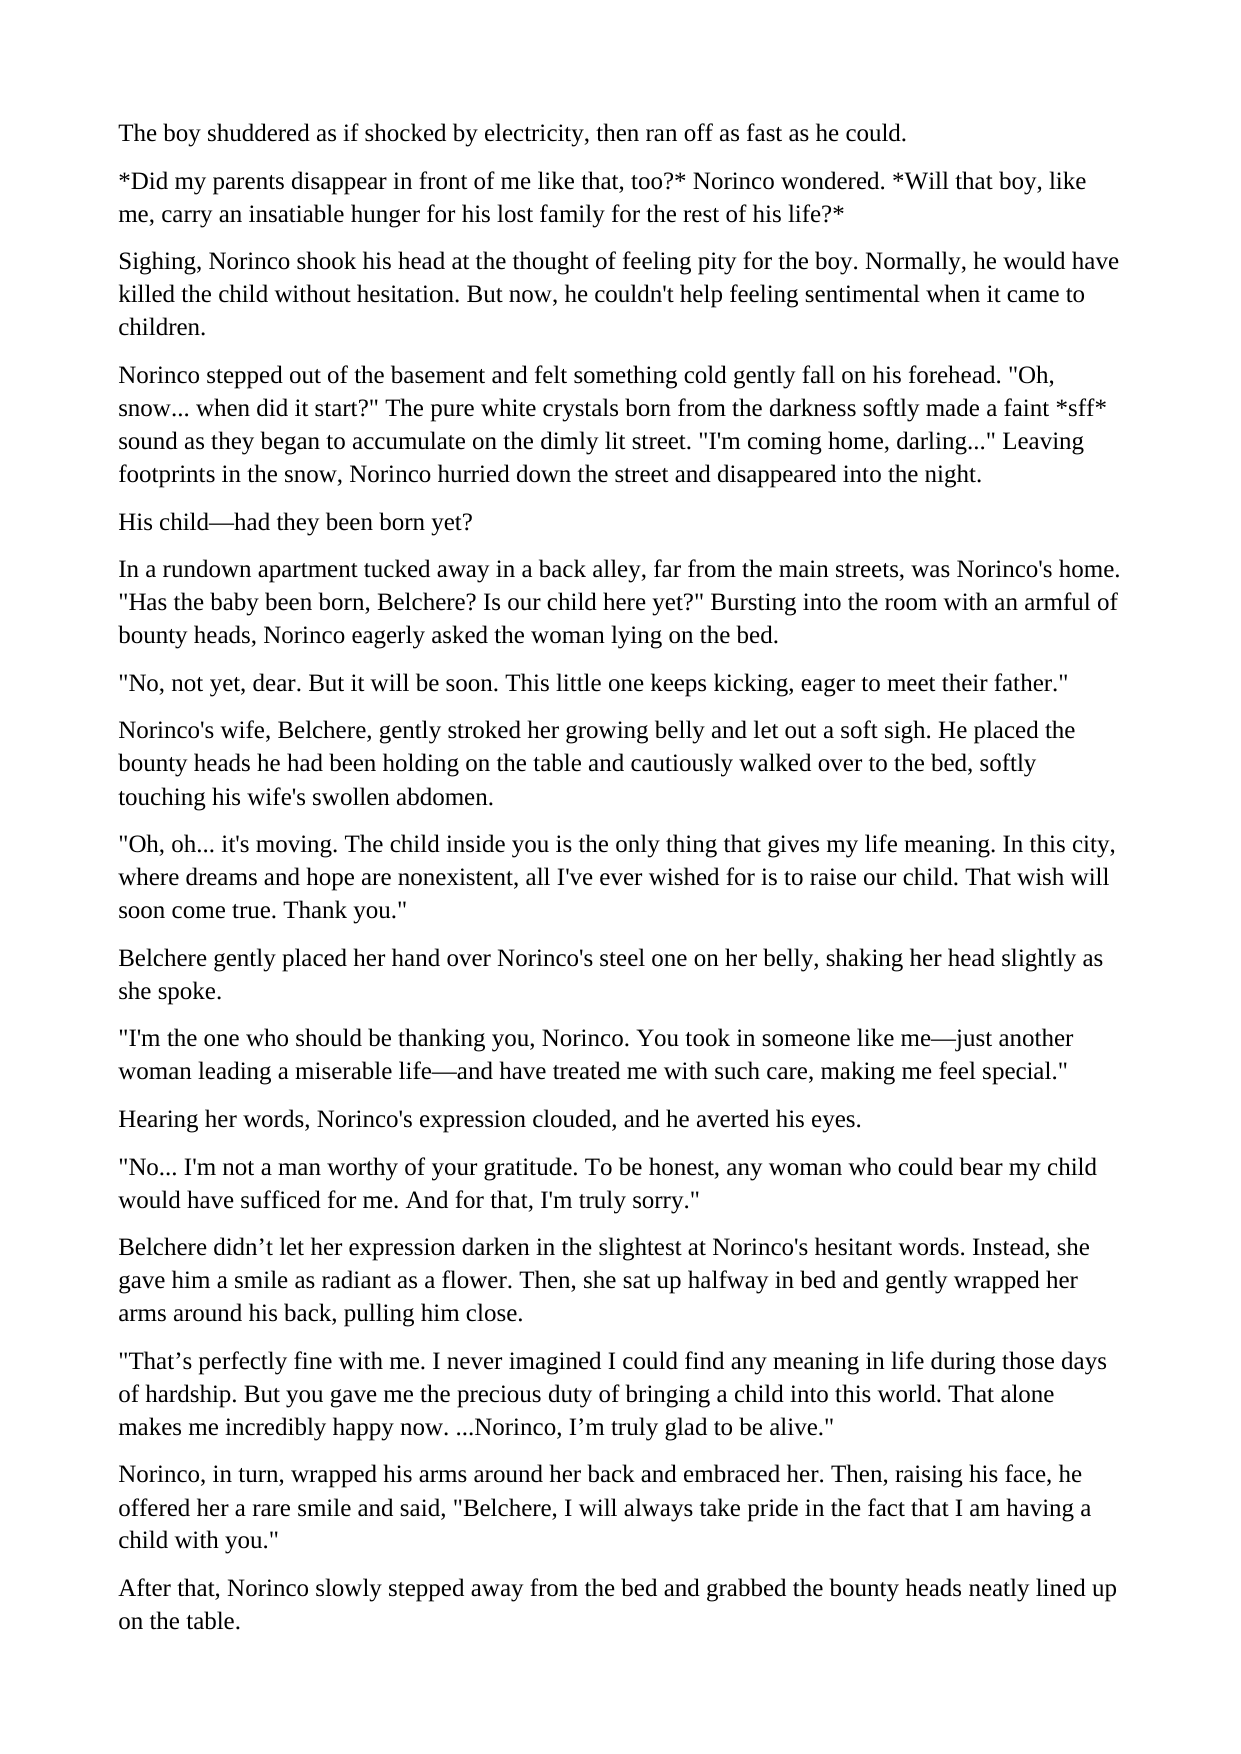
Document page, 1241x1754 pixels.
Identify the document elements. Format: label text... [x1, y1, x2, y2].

text *Did my parents disappear in front of me like that, too?* Norinco wondered. *Will that boy, like me, carry an insatiable hunger for his lost family for the rest of his life?* [118, 166, 1122, 227]
text After that, Norinco slowly stepped away from the bed and grabbed the bounty heads neatly lined up on the table. [118, 1573, 1122, 1635]
text The boy shuddered as if shocked by electricity, then ran off as fast as he could. [118, 118, 1122, 147]
text Hearing her words, Norinco's expression clouded, and he averted his eyes. [118, 1104, 1122, 1133]
text Norinco stepped out of the basement and felt something cold gently fall on his forehead. "Oh, snow... when did it start?" The pure white crystals born from the darkness softly made a faint *sff* sound as they began to accumulate on the dimly lit street. "I'm coming home, darling..." Leaving footprints in the snow, Norinco hurried down the street and disappeared into the night. [118, 360, 1122, 488]
text In a rundown apartment tucked away in a back alley, far from the main streets, was Norinco's home. "Has the baby been born, Belchere? Is our child here yet?" Bursting into the room with an armful of bounty heads, Norinco eagerly asked the woman lying on the bed. [118, 554, 1122, 649]
text Norinco's wife, Belchere, gently stroked her growing belly and let out a soft sigh. He placed the bounty heads he had been holding on the table and cautiously walked over to the bed, softly touching his wife's swollen abdomen. [118, 716, 1122, 810]
text "No, not yet, dear. But it will be soon. This little one keeps kicking, eager to meet their father." [118, 668, 1122, 697]
text Norinco, in turn, wrapped his arms around her back and embraced her. Then, raising his face, he offered her a rare smile and said, "Belchere, I will always take pride in the fact that I am having a child with you." [118, 1459, 1122, 1554]
text His child—had they been born yet? [118, 507, 1122, 535]
text Sighing, Norinco shook his head at the thought of feeling pity for the boy. Normally, he would have killed the child without hesitation. But now, he couldn't help feeling sentimental when it came to children. [118, 246, 1122, 341]
text Belchere didn’t let her expression darken in the slightest at Norinco's hesitant words. Instead, she gave him a smile as radiant as a flower. Then, she sat up halfway in bed and gently wrapped her arms around his back, pulling him close. [118, 1232, 1122, 1327]
text "That’s perfectly fine with me. I never imagined I could find any meaning in life during those days of hardship. But you gave me the precious duty of bringing a child into this world. That alone makes me incredibly happy now. ...Norinco, I’m truly glad to be alive." [118, 1346, 1122, 1441]
text "I'm the one who should be thanking you, Norinco. You took in someone like me—just another woman leading a miserable life—and have treated me with such care, making me feel special." [118, 1023, 1122, 1085]
text Belchere gently placed her hand over Norinco's steel one on her belly, shaking her head slightly as she spoke. [118, 943, 1122, 1004]
text "No... I'm not a man worthy of your gratitude. To be honest, any woman who could bear my child would have sufficed for me. And for that, I'm truly sorry." [118, 1152, 1122, 1213]
text "Oh, oh... it's moving. The child inside you is the only thing that gives my life meaning. In this city, where dreams and hope are nonexistent, all I've ever wished for is to raise our child. That wish will soon come true. Thank you." [118, 829, 1122, 924]
